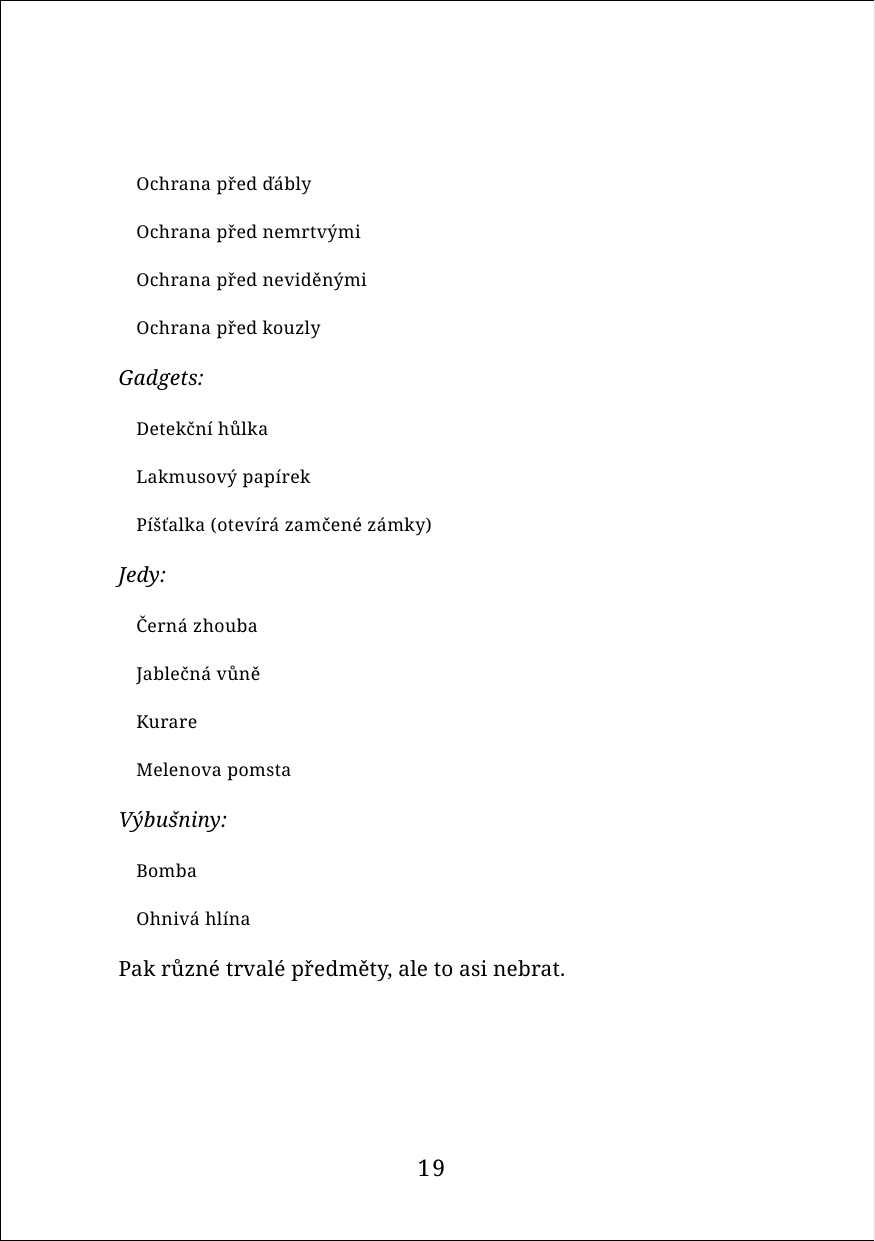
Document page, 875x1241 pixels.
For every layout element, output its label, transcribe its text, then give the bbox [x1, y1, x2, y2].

text Bomba [136, 858, 756, 883]
text Pak různé trvalé předměty, ale to asi nebrat. [118, 954, 756, 983]
text Lakmusový papírek [136, 464, 756, 489]
text Kurare [136, 709, 756, 734]
text Detekční hůlka [136, 417, 756, 441]
text Gadgets: [118, 363, 756, 392]
text Černá zhouba [136, 614, 756, 638]
text Píšťalka (otevírá zamčené zámky) [136, 512, 756, 537]
text Ohnivá hlína [136, 906, 756, 931]
text Jedy: [118, 560, 756, 589]
text Ochrana před neviděnými [136, 268, 756, 292]
text Ochrana před nemrtvými [136, 220, 756, 244]
text Výbušniny: [118, 805, 756, 834]
text Melenova pomsta [136, 757, 756, 782]
text Ochrana před ďábly [136, 172, 756, 196]
text Ochrana před kouzly [136, 316, 756, 340]
text Jablečná vůně [136, 662, 756, 686]
